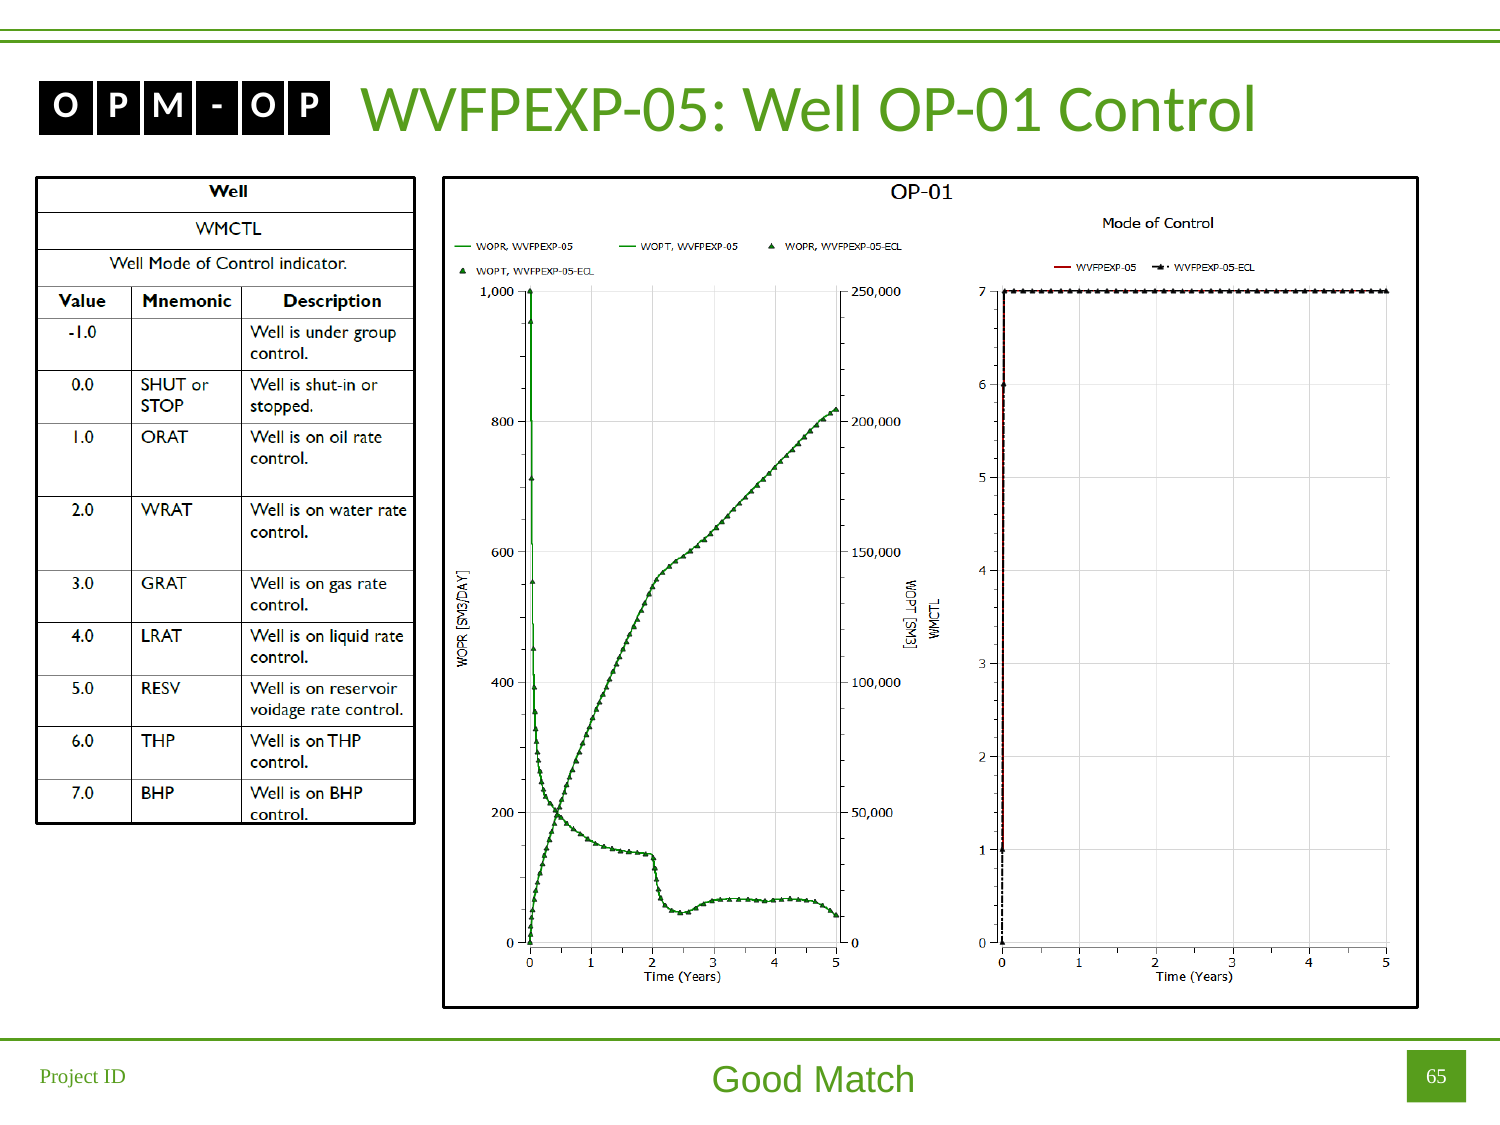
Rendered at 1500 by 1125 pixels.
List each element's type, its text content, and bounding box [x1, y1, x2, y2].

picture [37, 178, 413, 823]
picture [444, 178, 1416, 1006]
text_box Good Match [268, 1051, 1360, 1109]
title WVFPEXP-05: Well OP-01 Control [360, 77, 1425, 153]
